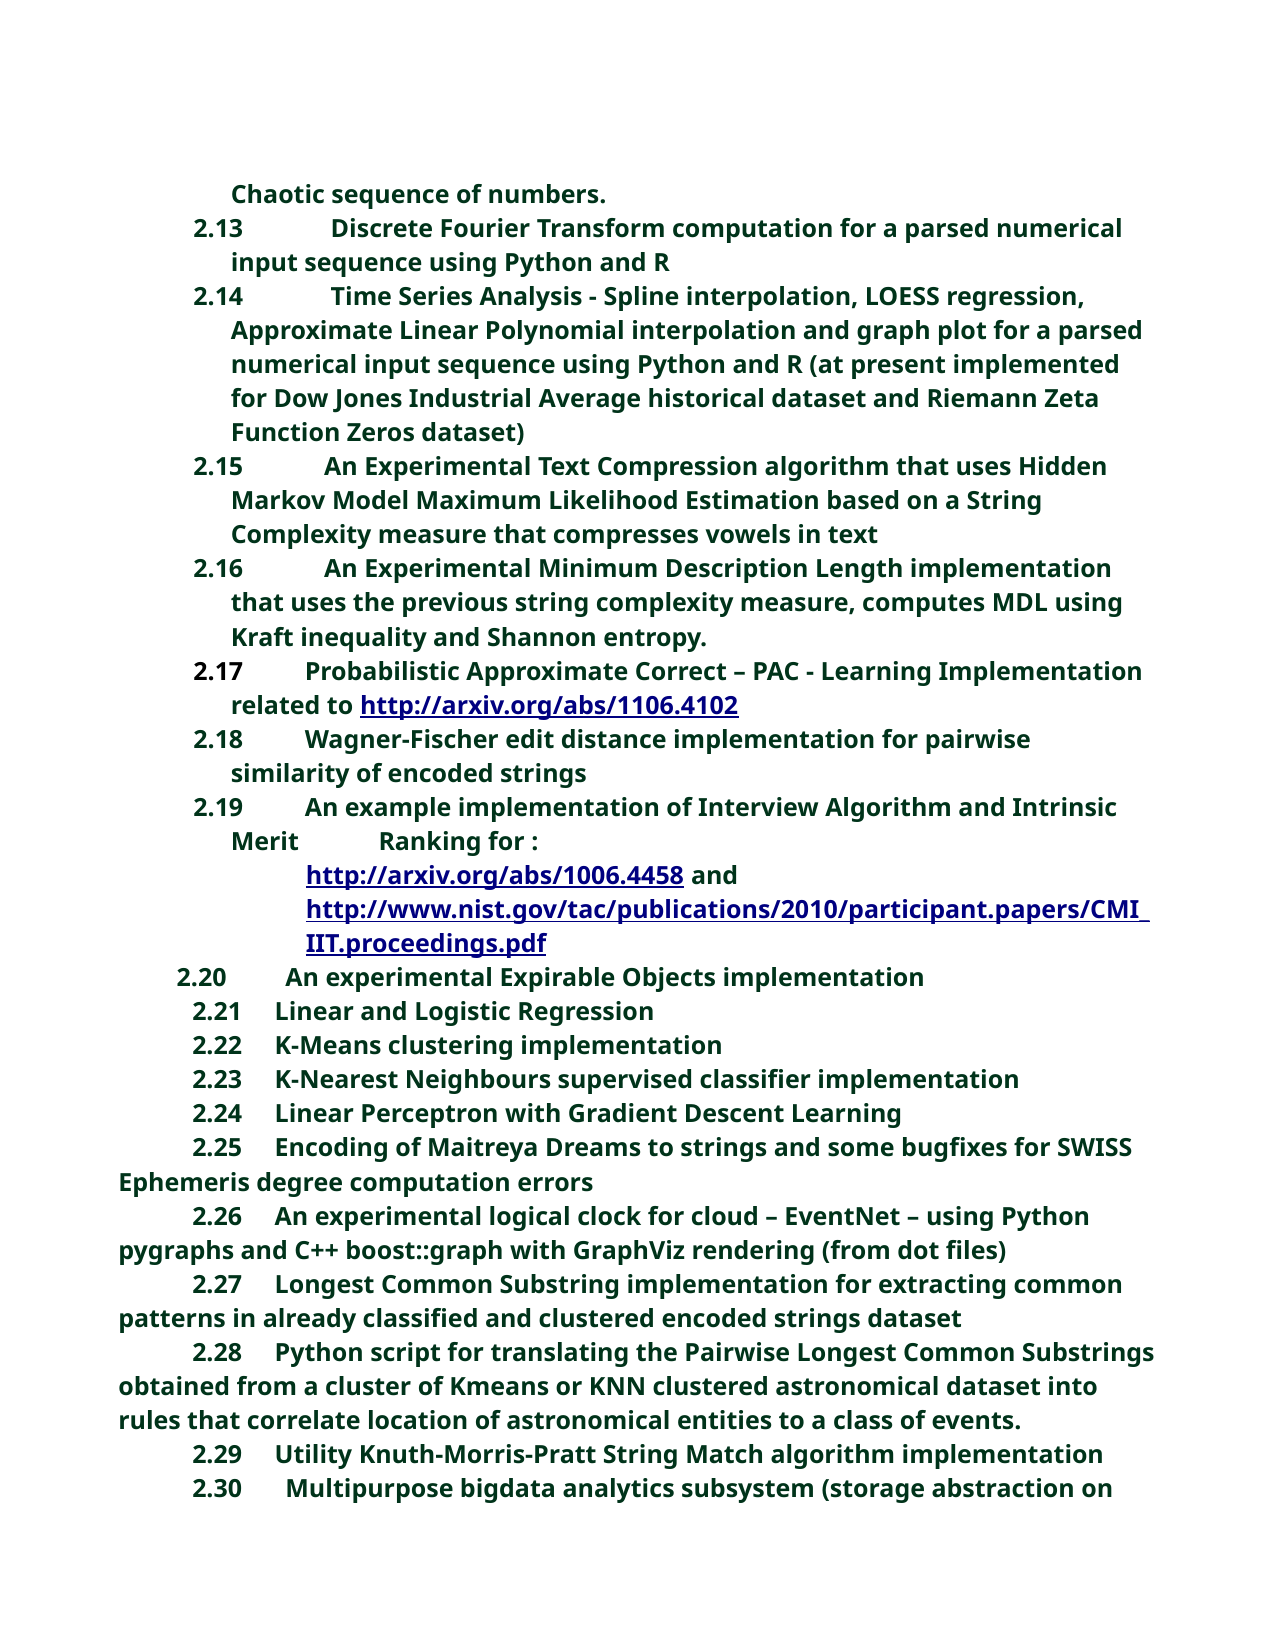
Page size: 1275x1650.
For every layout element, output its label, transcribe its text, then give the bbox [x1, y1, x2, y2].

list http://arxiv.org/abs/1006.4458 and http://www.nist.gov/tac/publications/2010/participant.papers/CMI_IIT.proceedings.pdf [268, 858, 1157, 960]
text 2.24 Linear Perceptron with Gradient Descent Learning [118, 1096, 1157, 1130]
text 2.29 Utility Knuth-Morris-Pratt String Match algorithm implementation [118, 1437, 1157, 1471]
text 2.22 K-Means clustering implementation [118, 1028, 1157, 1062]
text 2.20 An experimental Expirable Objects implementation [118, 960, 1157, 994]
list Wagner-Fischer edit distance implementation for pairwise similarity of encoded strings [193, 721, 1157, 789]
text 2.30 Multipurpose bigdata analytics subsystem (storage abstraction on [118, 1471, 1157, 1505]
list Probabilistic Approximate Correct – PAC - Learning Implementation related to http://arxiv.org/abs/1106.4102 [193, 653, 1157, 721]
list Discrete Fourier Transform computation for a parsed numerical input sequence using Python and R [193, 210, 1157, 278]
list Time Series Analysis - Spline interpolation, LOESS regression, Approximate Linear Polynomial interpolation and graph plot for a parsed numerical input sequence using Python and R (at present implemented for Dow Jones Industrial Average historical dataset and Riemann Zeta Function Zeros dataset) [193, 278, 1157, 449]
text 2.23 K-Nearest Neighbours supervised classifier implementation [118, 1062, 1157, 1096]
text 2.27 Longest Common Substring implementation for extracting common patterns in already classified and clustered encoded strings dataset [118, 1266, 1157, 1334]
list An Experimental Text Compression algorithm that uses Hidden Markov Model Maximum Likelihood Estimation based on a String Complexity measure that compresses vowels in text [193, 449, 1157, 551]
list An Experimental Minimum Description Length implementation that uses the previous string complexity measure, computes MDL using Kraft inequality and Shannon entropy. [193, 551, 1157, 653]
list Chaotic sequence of numbers. [193, 176, 1157, 210]
text 2.21 Linear and Logistic Regression [118, 994, 1157, 1028]
text 2.26 An experimental logical clock for cloud – EventNet – using Python pygraphs and C++ boost::graph with GraphViz rendering (from dot files) [118, 1198, 1157, 1266]
text 2.25 Encoding of Maitreya Dreams to strings and some bugfixes for SWISS Ephemeris degree computation errors [118, 1130, 1157, 1198]
text 2.28 Python script for translating the Pairwise Longest Common Substrings obtained from a cluster of Kmeans or KNN clustered astronomical dataset into rules that correlate location of astronomical entities to a class of events. [118, 1334, 1157, 1437]
list An example implementation of Interview Algorithm and Intrinsic Merit Ranking for : [193, 789, 1157, 858]
